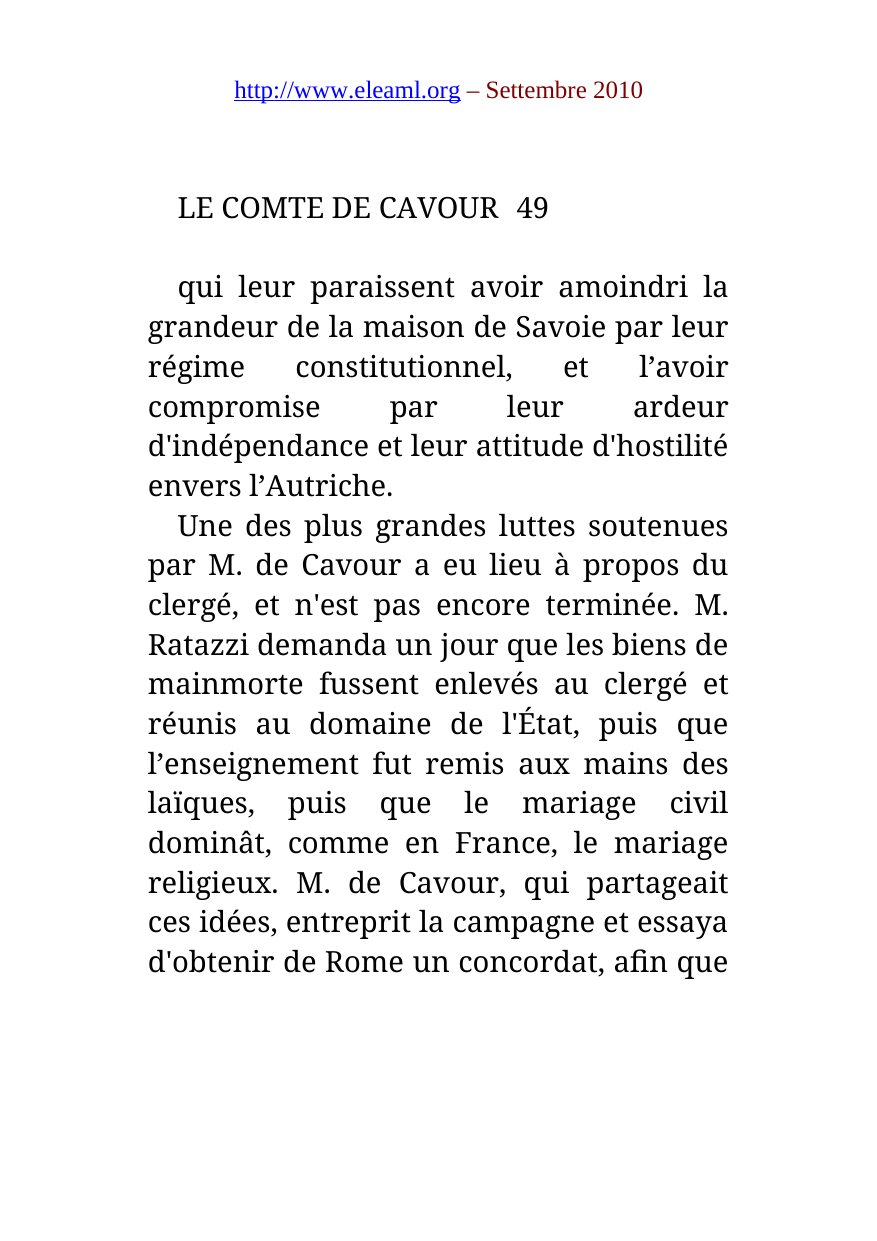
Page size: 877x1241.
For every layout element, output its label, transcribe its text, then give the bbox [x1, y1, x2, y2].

text qui leur paraissent avoir amoindri la grandeur de la maison de Savoie par leur régime constitutionnel, et l’avoir compromise par leur ardeur d'indépendance et leur attitude d'hostilité envers l’Autriche. [148, 267, 729, 505]
text LE COMTE DE CAVOUR 49 [148, 187, 729, 227]
text Une des plus grandes luttes soutenues par M. de Cavour a eu lieu à propos du clergé, et n'est pas encore terminée. M. Ratazzi demanda un jour que les biens de mainmorte fussent enlevés au clergé et réunis au domaine de l'État, puis que l’enseignement fut remis aux mains des laïques, puis que le mariage civil dominât, comme en France, le mariage religieux. M. de Cavour, qui partageait ces idées, entreprit la campagne et essaya d'obtenir de Rome un concordat, afin que [148, 505, 729, 981]
